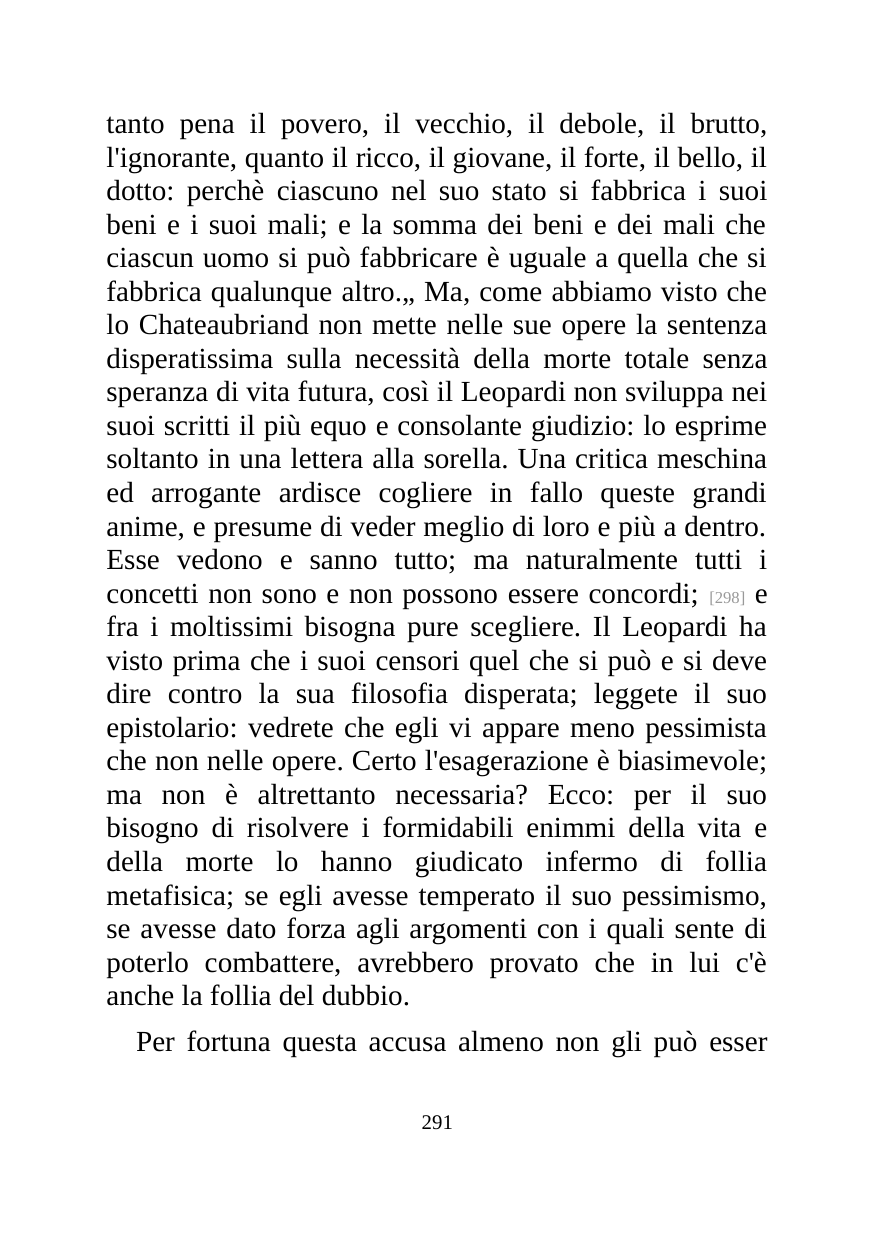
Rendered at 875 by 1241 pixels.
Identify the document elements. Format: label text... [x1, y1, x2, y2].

text Per fortuna questa accusa almeno non gli può esser [106, 1024, 768, 1058]
text tanto pena il povero, il vecchio, il debole, il brutto, l'ignorante, quanto il ricco, il giovane, il forte, il bello, il dotto: perchè ciascuno nel suo stato si fabbrica i suoi beni e i suoi mali; e la somma dei beni e dei mali che ciascun uomo si può fabbricare è uguale a quella che si fabbrica qualunque altro.„ Ma, come abbiamo visto che lo Chateaubriand non mette nelle sue opere la sentenza disperatissima sulla necessità della morte totale senza speranza di vita futura, così il Leopardi non sviluppa nei suoi scritti il più equo e consolante giudizio: lo esprime soltanto in una lettera alla sorella. Una critica meschina ed arrogante ardisce cogliere in fallo queste grandi anime, e presume di veder meglio di loro e più a dentro. Esse vedono e sanno tutto; ma naturalmente tutti i concetti non sono e non possono essere concordi; [298] e fra i moltissimi bisogna pure scegliere. Il Leopardi ha visto prima che i suoi censori quel che si può e si deve dire contro la sua filosofia disperata; leggete il suo epistolario: vedrete che egli vi appare meno pessimista che non nelle opere. Certo l'esagerazione è biasimevole; ma non è altrettanto necessaria? Ecco: per il suo bisogno di risolvere i formidabili enimmi della vita e della morte lo hanno giudicato infermo di follia metafisica; se egli avesse temperato il suo pessimismo, se avesse dato forza agli argomenti con i quali sente di poterlo combattere, avrebbero provato che in lui c'è anche la follia del dubbio. [106, 106, 768, 1012]
